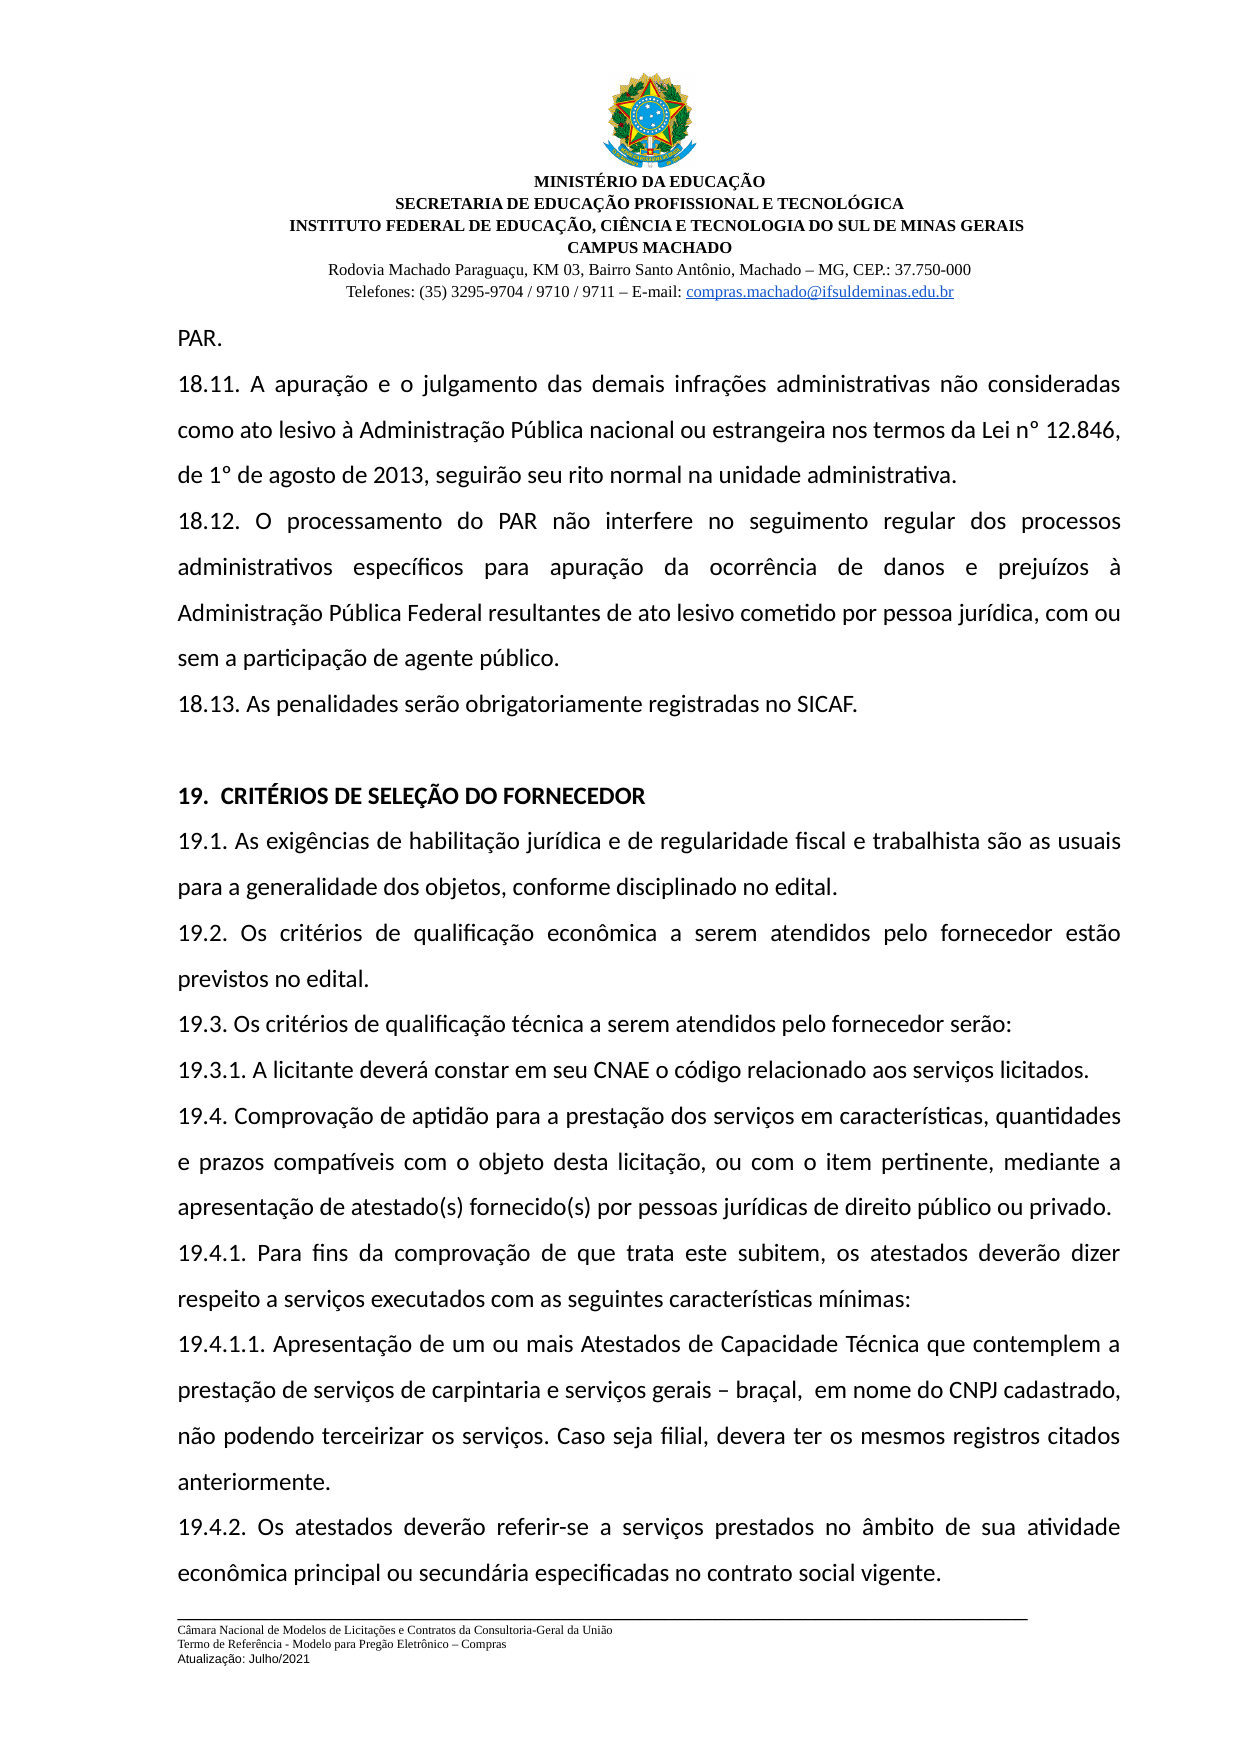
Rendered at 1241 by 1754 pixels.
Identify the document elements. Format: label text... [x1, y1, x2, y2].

picture [603, 73, 697, 168]
text 19.1. As exigências de habilitação jurídica e de regularidade fiscal e trabalhista são as usuais para a generalidade dos objetos, conforme disciplinado no edital. [177, 826, 1122, 902]
text 19.2. Os critérios de qualificação econômica a serem atendidos pelo fornecedor estão previstos no edital. [177, 917, 1122, 993]
text 18.13. As penalidades serão obrigatoriamente registradas no SICAF. [177, 688, 1122, 719]
text 18.11. A apuração e o julgamento das demais infrações administrativas não consideradas como ato lesivo à Administração Pública nacional ou estrangeira nos termos da Lei nº 12.846, de 1º de agosto de 2013, seguirão seu rito normal na unidade administrativa. [177, 368, 1122, 490]
text 19.3. Os critérios de qualificação técnica a serem atendidos pelo fornecedor serão: [177, 1008, 1122, 1039]
picture [643, 163, 658, 168]
text 19.3.1. A licitante deverá constar em seu CNAE o código relacionado aos serviços licitados. [177, 1054, 1122, 1085]
text 19.4.1. Para fins da comprovação de que trata este subitem, os atestados deverão dizer respeito a serviços executados com as seguintes características mínimas: [177, 1237, 1122, 1313]
text 19. CRITÉRIOS DE SELEÇÃO DO FORNECEDOR [177, 780, 1122, 810]
text 19.4. Comprovação de aptidão para a prestação dos serviços em características, quantidades e prazos compatíveis com o objeto desta licitação, ou com o item pertinente, mediante a apresentação de atestado(s) fornecido(s) por pessoas jurídicas de direito público ou privado. [177, 1100, 1122, 1222]
picture [669, 149, 680, 155]
text - PAR. [177, 322, 1122, 353]
text 19.4.2. Os atestados deverão referir-se a serviços prestados no âmbito de sua atividade econômica principal ou secundária especificadas no contrato social vigente. [177, 1511, 1122, 1588]
text 18.12. O processamento do PAR não interfere no seguimento regular dos processos administrativos específicos para apuração da ocorrência de danos e prejuízos à Administração Pública Federal resultantes de ato lesivo cometido por pessoa jurídica, com ou sem a participação de agente público. [177, 505, 1122, 673]
text 19.4.1.1. Apresentação de um ou mais Atestados de Capacidade Técnica que contemplem a prestação de serviços de carpintaria e serviços gerais – braçal, em nome do CNPJ cadastrado, não podendo terceirizar os serviços. Caso seja filial, devera ter os mesmos registros citados anteriormente. [177, 1328, 1122, 1496]
